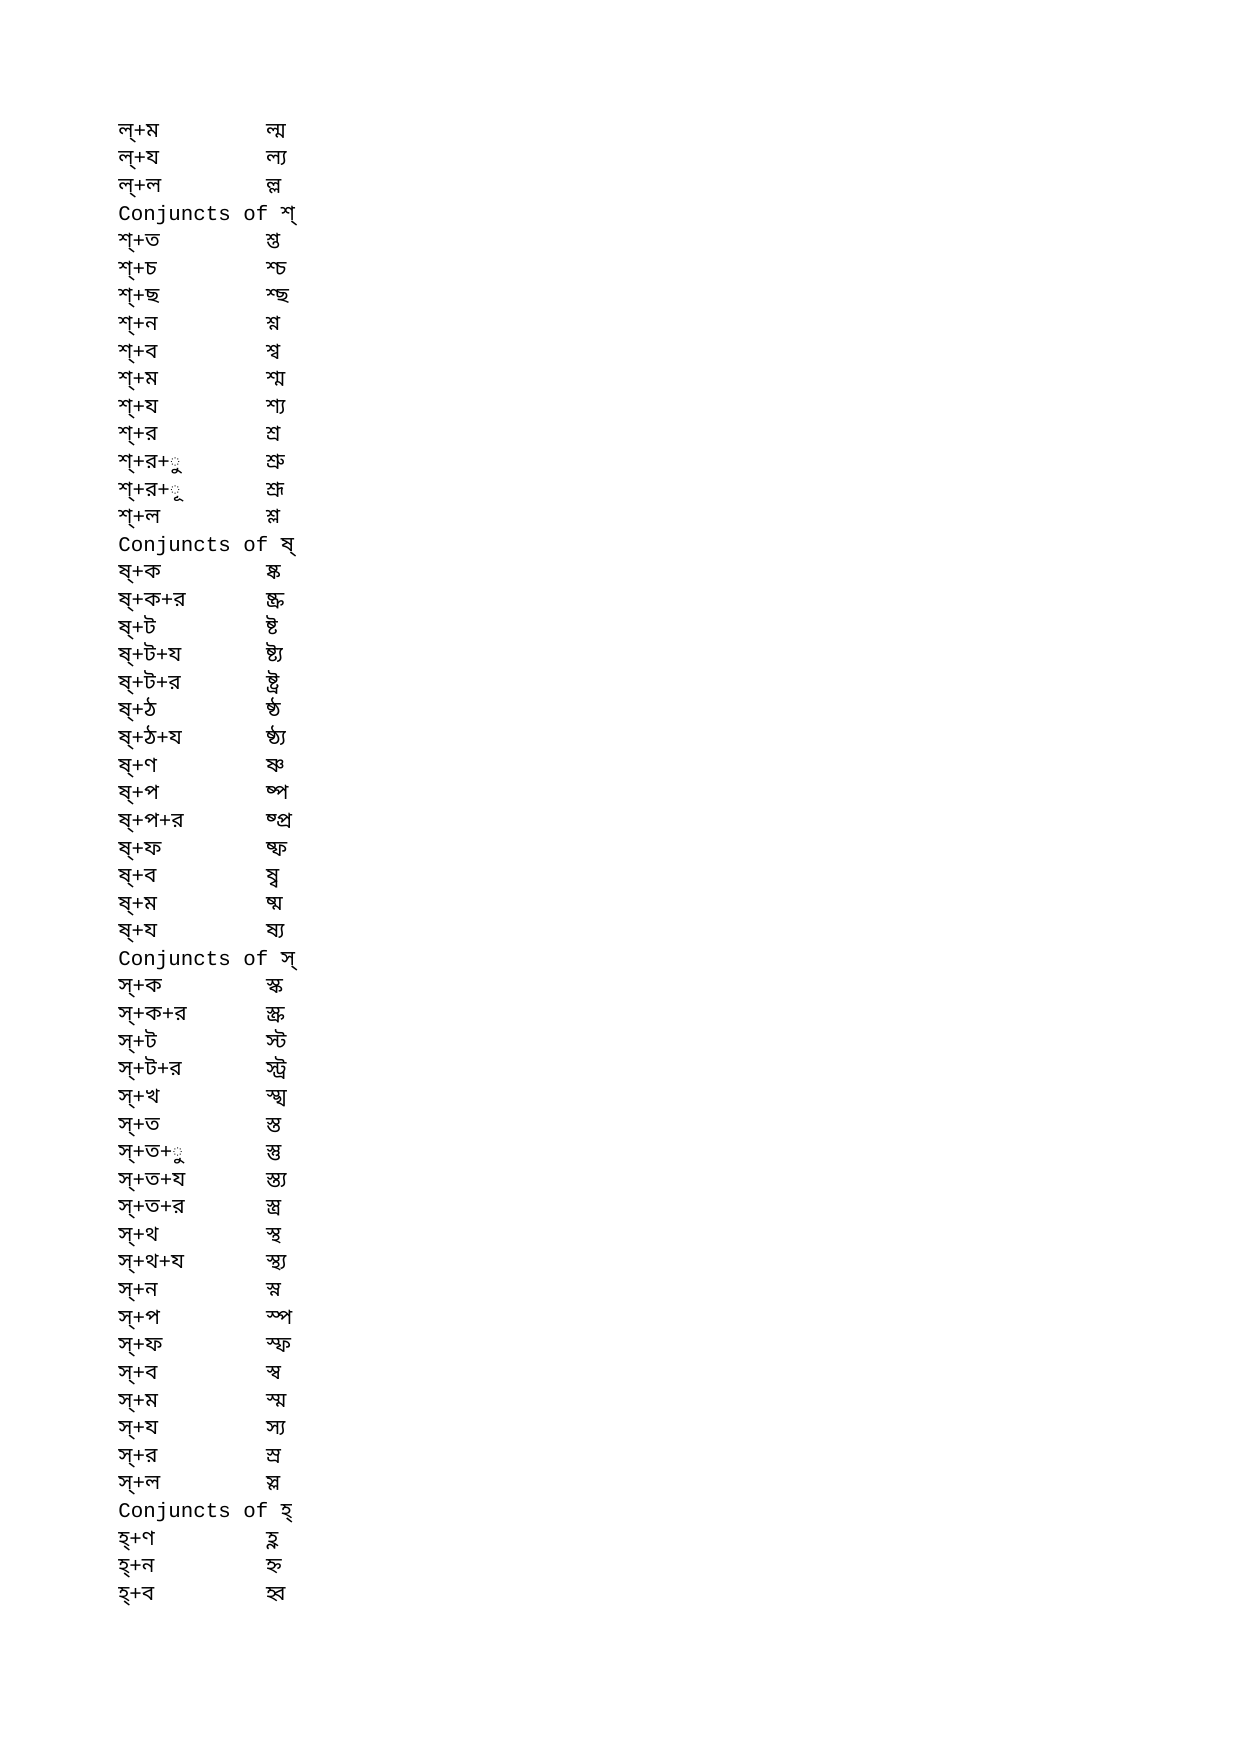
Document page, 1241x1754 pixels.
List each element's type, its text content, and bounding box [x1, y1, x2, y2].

text ল্‌+য ল্য [118, 146, 1122, 173]
text Conjuncts of ষ্‌ [118, 532, 1122, 560]
text ষ্‌+ট+য ষ্ট্য [118, 643, 1122, 670]
text ষ্‌+য ষ্য [118, 919, 1122, 946]
text শ্‌+ত শ্ত [118, 228, 1122, 256]
text ষ্‌+প ষ্প [118, 781, 1122, 808]
text শ্‌+ব শ্ব [118, 339, 1122, 367]
text শ্+র+ূ শ্রূ [118, 477, 1122, 504]
text স্‌+থ স্থ [118, 1222, 1122, 1250]
text শ্‌+য শ্য [118, 394, 1122, 422]
text ষ্‌+ট ষ্ট [118, 615, 1122, 643]
text ষ্‌+ট+র ষ্ট্র [118, 670, 1122, 698]
text ষ্‌+ক+র ষ্ক্র [118, 587, 1122, 615]
text ষ্‌+ণ ষ্ণ [118, 753, 1122, 781]
text স্‌+ব স্ব [118, 1360, 1122, 1388]
text শ্‌+র শ্র [118, 422, 1122, 449]
text স্‌+ন স্ন [118, 1277, 1122, 1305]
text স্‌+ট+র স্ট্র [118, 1057, 1122, 1084]
text শ্‌+ল শ্ল [118, 504, 1122, 532]
text ষ্‌+ঠ ষ্ঠ [118, 698, 1122, 725]
text ল্‌+ম ল্ম [118, 118, 1122, 146]
text হ্‌+ণ হ্ণ [118, 1526, 1122, 1553]
text হ্‌+ব হ্ব [118, 1581, 1122, 1609]
text স্‌+ক+র স্ক্র [118, 1001, 1122, 1029]
text Conjuncts of স্ [118, 946, 1122, 974]
text Conjuncts of শ্‌ [118, 201, 1122, 228]
text স্‌+ম স্ম [118, 1388, 1122, 1416]
text স্‌+ত+র স্ত্র [118, 1195, 1122, 1222]
text ষ্‌+প+র ষ্প্র [118, 808, 1122, 836]
text ষ্‌+ম ষ্ম [118, 891, 1122, 919]
text স্‌+খ স্খ [118, 1084, 1122, 1112]
text শ্‌+চ শ্চ [118, 256, 1122, 284]
text শ্+র+ু শ্রু [118, 449, 1122, 477]
text শ্‌+ন শ্ন [118, 311, 1122, 339]
text স্‌+প স্প [118, 1305, 1122, 1333]
text শ্‌+ছ শ্ছ [118, 284, 1122, 311]
text স্‌+ট স্ট [118, 1029, 1122, 1057]
text স্‌+য স্য [118, 1416, 1122, 1443]
text স্‌+ত+য স্ত্য [118, 1167, 1122, 1195]
text ল্‌+ল ল্ল [118, 173, 1122, 201]
text স্+ত+ু স্তু [118, 1139, 1122, 1167]
text শ্‌+ম শ্ম [118, 367, 1122, 394]
text স্‌+থ+য স্থ্য [118, 1250, 1122, 1277]
text ষ্‌+ফ ষ্ফ [118, 836, 1122, 863]
text স্‌+ক স্ক [118, 974, 1122, 1001]
text Conjuncts of হ্‌ [118, 1498, 1122, 1526]
text হ্‌+ন হ্ন [118, 1553, 1122, 1581]
text স্‌+ফ স্ফ [118, 1333, 1122, 1360]
text ষ্‌+ক ষ্ক [118, 560, 1122, 587]
text ষ্‌+ঠ+য ষ্ঠ্য [118, 725, 1122, 753]
text স্‌+ত স্ত [118, 1112, 1122, 1139]
text স্‌+ল স্ল [118, 1471, 1122, 1498]
text ষ্‌+ব ষ্ব [118, 863, 1122, 891]
text স্‌+র স্র [118, 1443, 1122, 1471]
